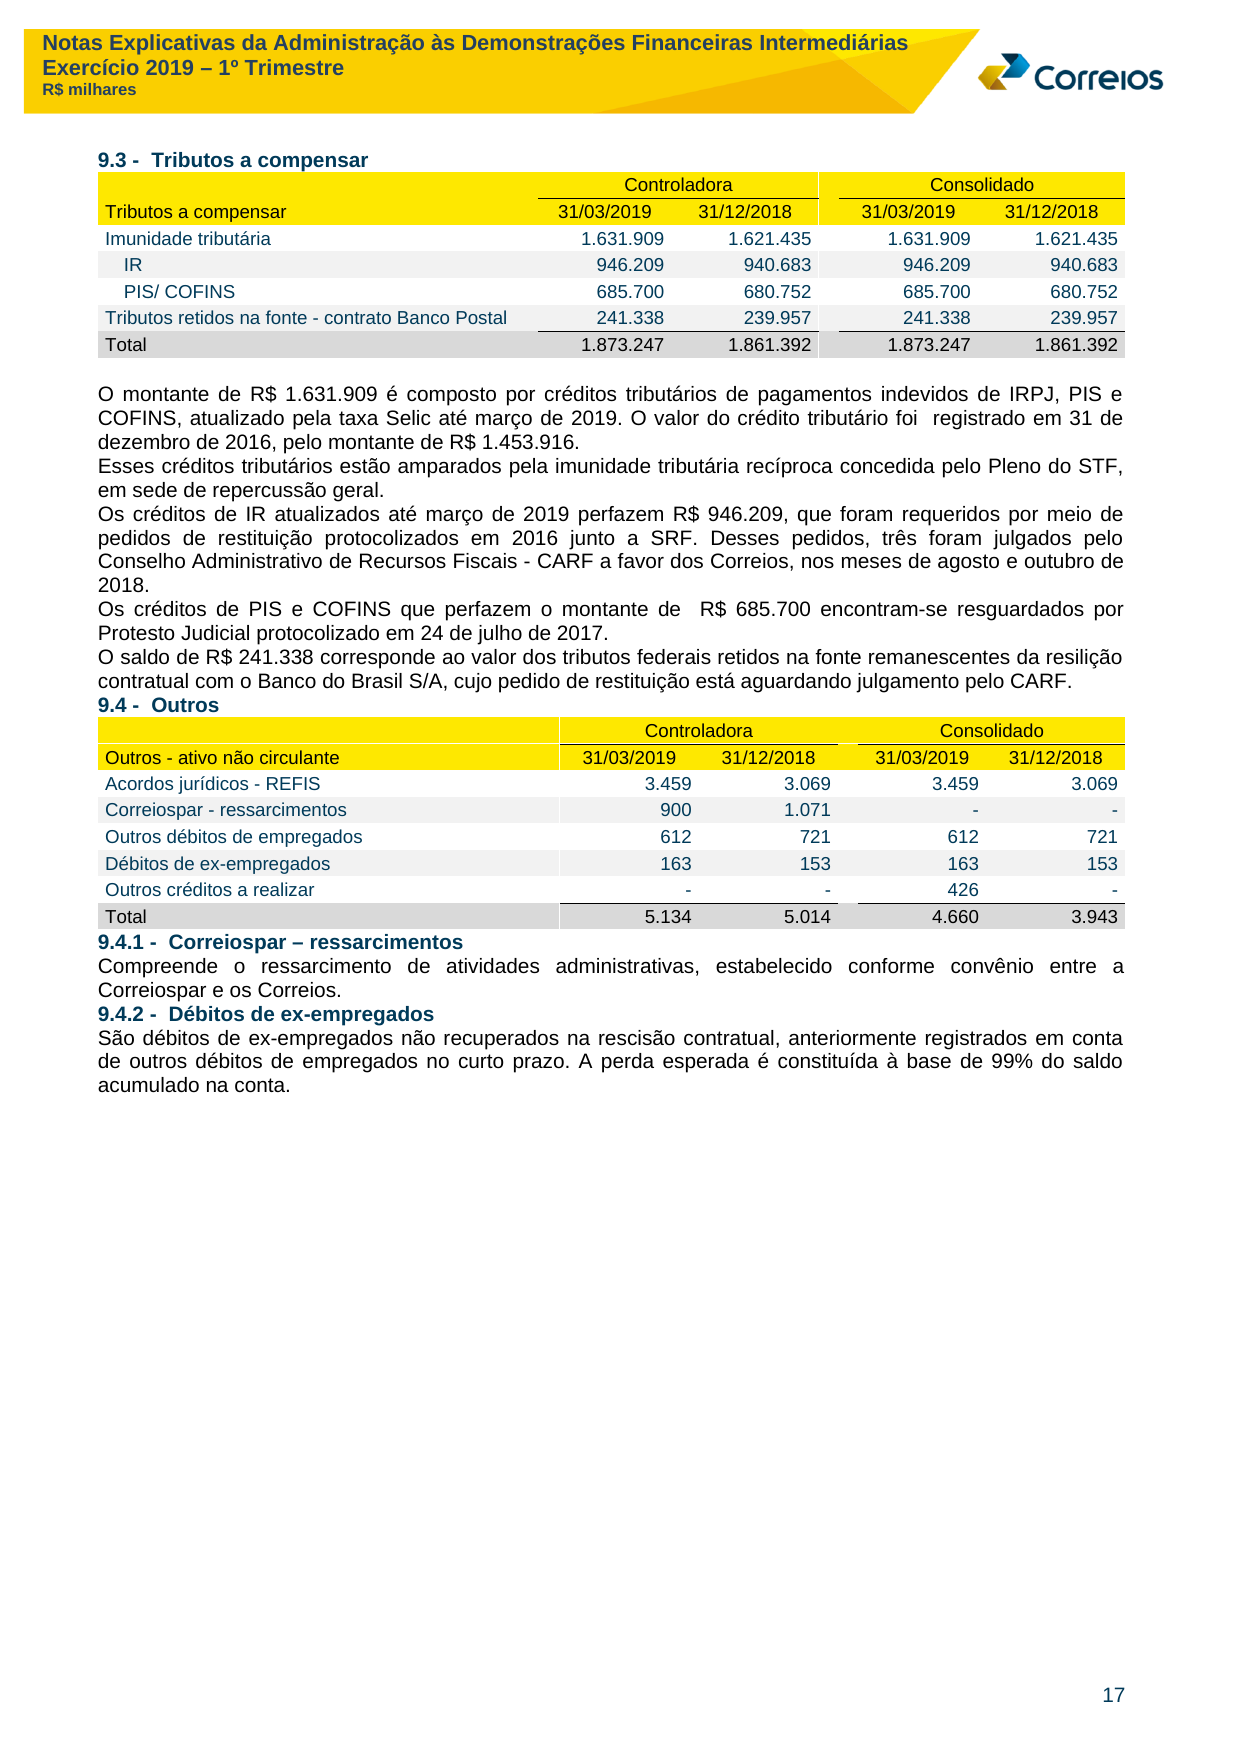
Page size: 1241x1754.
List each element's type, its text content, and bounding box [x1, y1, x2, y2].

text Os créditos de IR atualizados até março de 2019 perfazem R$ 946.209, que foram requeridos por meio de pedidos de restituição protocolizados em 2016 junto a SRF. Desses pedidos, três foram julgados pelo Conselho Administrativo de Recursos Fiscais - CARF a favor dos Correios, nos meses de agosto e outubro de 2018. [98, 501, 1125, 597]
table_cell 721 [986, 823, 1125, 850]
table_cell 31/03/2019 [560, 745, 699, 770]
table_cell [819, 198, 839, 225]
text Os créditos de PIS e COFINS que perfazem o montante de R$ 685.700 encontram-se resguardados por Protesto Judicial protocolizado em 24 de julho de 2017. [98, 597, 1125, 645]
picture [822, 803, 826, 814]
table_cell 1.071 [699, 797, 838, 823]
table_cell Outros - ativo não circulante [98, 744, 559, 770]
picture [619, 311, 623, 322]
subtitle Débitos de ex-empregados [98, 1001, 1125, 1025]
table_cell 3.943 [986, 904, 1125, 929]
table_cell 3.459 [560, 770, 699, 797]
table_cell 31/12/2018 [671, 199, 818, 225]
table_cell - [986, 876, 1125, 903]
table_cell [838, 823, 858, 850]
subtitle Tributos a compensar [98, 148, 1125, 172]
picture [344, 314, 348, 324]
table_cell Total [98, 331, 538, 358]
table_cell Correiospar - ressarcimentos [98, 797, 559, 823]
table_cell Outros créditos a realizar [98, 876, 559, 903]
table_cell [838, 744, 858, 770]
table_cell 241.338 [839, 305, 978, 331]
table_cell 946.209 [839, 251, 978, 278]
table_header Controladora [538, 172, 818, 198]
table_cell Tributos retidos na fonte - contrato Banco Postal [98, 305, 538, 331]
table_cell 163 [560, 850, 699, 876]
table_header [98, 717, 559, 743]
table_header [98, 172, 538, 198]
table_cell - [858, 797, 986, 823]
table_cell 680.752 [671, 278, 818, 304]
table_cell 153 [699, 850, 838, 876]
table_cell Total [98, 903, 559, 929]
picture [194, 285, 203, 298]
table_cell PIS/ COFINS [98, 278, 538, 304]
picture [269, 833, 273, 843]
table_cell [819, 305, 839, 331]
picture [293, 777, 302, 790]
table_cell IR [98, 251, 538, 278]
subtitle Correiospar – ressarcimentos [98, 929, 1125, 953]
table_cell 153 [986, 850, 1125, 876]
table_cell Outros débitos de empregados [98, 823, 559, 850]
table_cell 900 [560, 797, 699, 823]
table_cell 685.700 [839, 278, 978, 304]
table_header [819, 172, 839, 198]
table_cell Acordos jurídicos - REFIS [98, 770, 559, 797]
text O saldo de R$ 241.338 corresponde ao valor dos tributos federais retidos na fonte remanescentes da resilição contratual com o Banco do Brasil S/A, cujo pedido de restituição está aguardando julgamento pelo CARF. [98, 645, 1125, 693]
table_header Consolidado [839, 172, 1125, 198]
table_cell [838, 770, 858, 797]
table_cell 239.957 [671, 305, 818, 331]
table_cell 239.957 [978, 305, 1125, 331]
table_cell [838, 903, 858, 929]
table_cell Tributos a compensar [98, 198, 538, 225]
table_cell [838, 797, 858, 823]
table_cell 3.069 [699, 770, 838, 797]
table_cell 946.209 [538, 251, 671, 278]
table_cell 31/12/2018 [978, 199, 1125, 225]
table_cell 3.069 [986, 770, 1125, 797]
text Esses créditos tributários estão amparados pela imunidade tributária recíproca concedida pelo Pleno do STF, em sede de repercussão geral. [98, 453, 1125, 501]
table_cell 5.134 [560, 904, 699, 929]
table_cell 1.861.392 [671, 332, 818, 358]
table_cell [819, 278, 839, 304]
table_cell - [699, 876, 838, 903]
table_cell Imunidade tributária [98, 225, 538, 251]
table_cell 680.752 [978, 278, 1125, 304]
table_cell 31/03/2019 [858, 745, 986, 770]
text O montante de R$ 1.631.909 é composto por créditos tributários de pagamentos indevidos de IRPJ, PIS e COFINS, atualizado pela taxa Selic até março de 2019. O valor do crédito tributário foi registrado em 31 de dezembro de 2016, pelo montante de R$ 1.453.916. [98, 382, 1125, 453]
table_cell 4.660 [858, 904, 986, 929]
table_cell - [986, 797, 1125, 823]
table_cell 940.683 [671, 251, 818, 278]
table_cell [819, 225, 839, 251]
picture [889, 232, 893, 243]
table_header Consolidado [858, 717, 1125, 743]
picture [1109, 830, 1113, 841]
picture [23, 29, 1190, 114]
picture [766, 232, 770, 243]
table_cell 31/12/2018 [699, 745, 838, 770]
table_cell [819, 251, 839, 278]
table_cell Débitos de ex-empregados [98, 850, 559, 876]
subtitle Outros [98, 693, 1125, 717]
table_cell 31/03/2019 [839, 199, 978, 225]
picture [420, 314, 424, 324]
table_cell 685.700 [538, 278, 671, 304]
picture [949, 857, 953, 868]
table_header Controladora [560, 717, 838, 743]
table_cell 1.631.909 [839, 225, 978, 251]
table_cell 163 [858, 850, 986, 876]
table_cell [838, 850, 858, 876]
picture [267, 777, 274, 790]
table_cell [819, 331, 839, 358]
table_cell 940.683 [978, 251, 1125, 278]
table_header [838, 717, 858, 743]
table_cell [838, 876, 858, 903]
table_cell 1.621.435 [671, 225, 818, 251]
table_cell 5.014 [699, 904, 838, 929]
table_cell 426 [858, 876, 986, 903]
table_cell 31/03/2019 [538, 199, 671, 225]
table_cell 612 [858, 823, 986, 850]
picture [822, 830, 826, 841]
text São débitos de ex-empregados não recuperados na rescisão contratual, anteriormente registrados em conta de outros débitos de empregados no curto prazo. A perda esperada é constituída à base de 99% do saldo acumulado na conta. [98, 1025, 1125, 1097]
table_cell 612 [560, 823, 699, 850]
text Compreende o ressarcimento de atividades administrativas, estabelecido conforme convênio entre a Correiospar e os Correios. [98, 953, 1125, 1001]
table_cell 1.873.247 [839, 332, 978, 358]
table_cell - [560, 876, 699, 903]
table_cell 1.631.909 [538, 225, 671, 251]
table_cell 3.459 [858, 770, 986, 797]
table_cell 721 [699, 823, 838, 850]
table_cell 31/12/2018 [986, 745, 1125, 770]
table_cell 1.861.392 [978, 332, 1125, 358]
table_cell 1.873.247 [538, 332, 671, 358]
table_cell 1.621.435 [978, 225, 1125, 251]
picture [619, 232, 623, 243]
table_cell 241.338 [538, 305, 671, 331]
